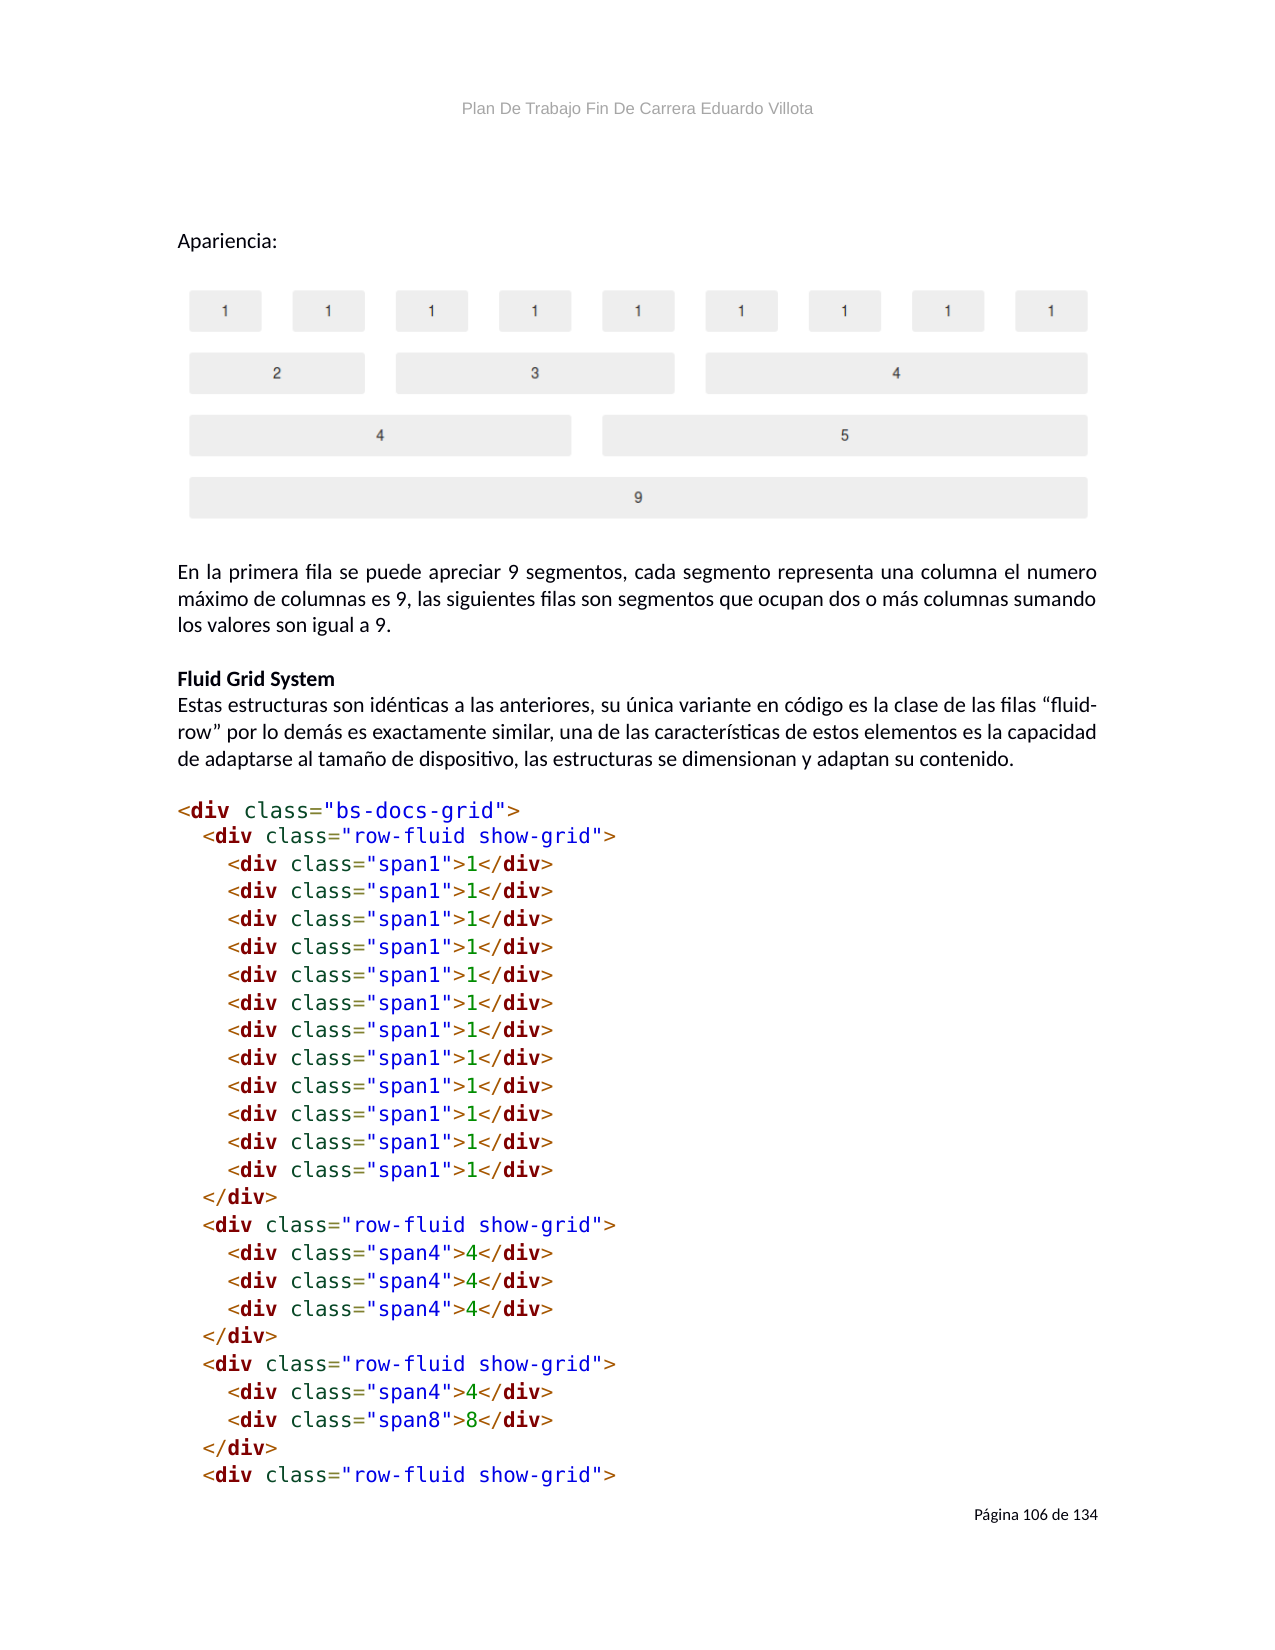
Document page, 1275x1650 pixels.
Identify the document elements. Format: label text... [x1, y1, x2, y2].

text <div class="span4">4</div> [177, 1380, 1098, 1404]
text <div class="span4">4</div> [177, 1269, 1098, 1293]
text <div class="span1">1</div> [177, 879, 1098, 904]
text <div class="span8">8</div> [177, 1408, 1098, 1432]
text <div class="span1">1</div> [177, 991, 1098, 1015]
text <div class="span4">4</div> [177, 1297, 1098, 1321]
text <div class="span1">1</div> [177, 1158, 1098, 1182]
text <div class="row-fluid show-grid"> [177, 1463, 1098, 1488]
text <div class="span1">1</div> [177, 1018, 1098, 1043]
text </div> [177, 1324, 1098, 1349]
text <div class="span1">1</div> [177, 1130, 1098, 1154]
text <div class="row-fluid show-grid"> [177, 1213, 1098, 1237]
picture [177, 281, 1098, 532]
text <div class="span1">1</div> [177, 1046, 1098, 1071]
text <div class="row-fluid show-grid"> [177, 1352, 1098, 1377]
text <div class="row-fluid show-grid"> [177, 824, 1098, 848]
text <div class="span1">1</div> [177, 907, 1098, 932]
text Apariencia: [177, 228, 1098, 254]
text <div class="span4">4</div> [177, 1241, 1098, 1265]
text Fluid Grid System [177, 665, 1098, 692]
text </div> [177, 1436, 1098, 1460]
text Estas estructuras son idénticas a las anteriores, su única variante en código es la clase de las filas “fluid-row” por lo demás es exactamente similar, una de las características de estos elementos es la capacidad de adaptarse al tamaño de dispositivo, las estructuras se dimensionan y adaptan su contenido. [177, 692, 1098, 772]
text <div class="span1">1</div> [177, 935, 1098, 959]
text <div class="span1">1</div> [177, 1074, 1098, 1098]
text </div> [177, 1185, 1098, 1210]
text <div class="span1">1</div> [177, 1102, 1098, 1126]
text En la primera fila se puede apreciar 9 segmentos, cada segmento representa una columna el numero máximo de columnas es 9, las siguientes filas son segmentos que ocupan dos o más columnas sumando los valores son igual a 9. [177, 558, 1098, 638]
text <div class="span1">1</div> [177, 963, 1098, 987]
text <div class="bs-docs-grid"> [177, 798, 1098, 824]
text <div class="span1">1</div> [177, 852, 1098, 876]
